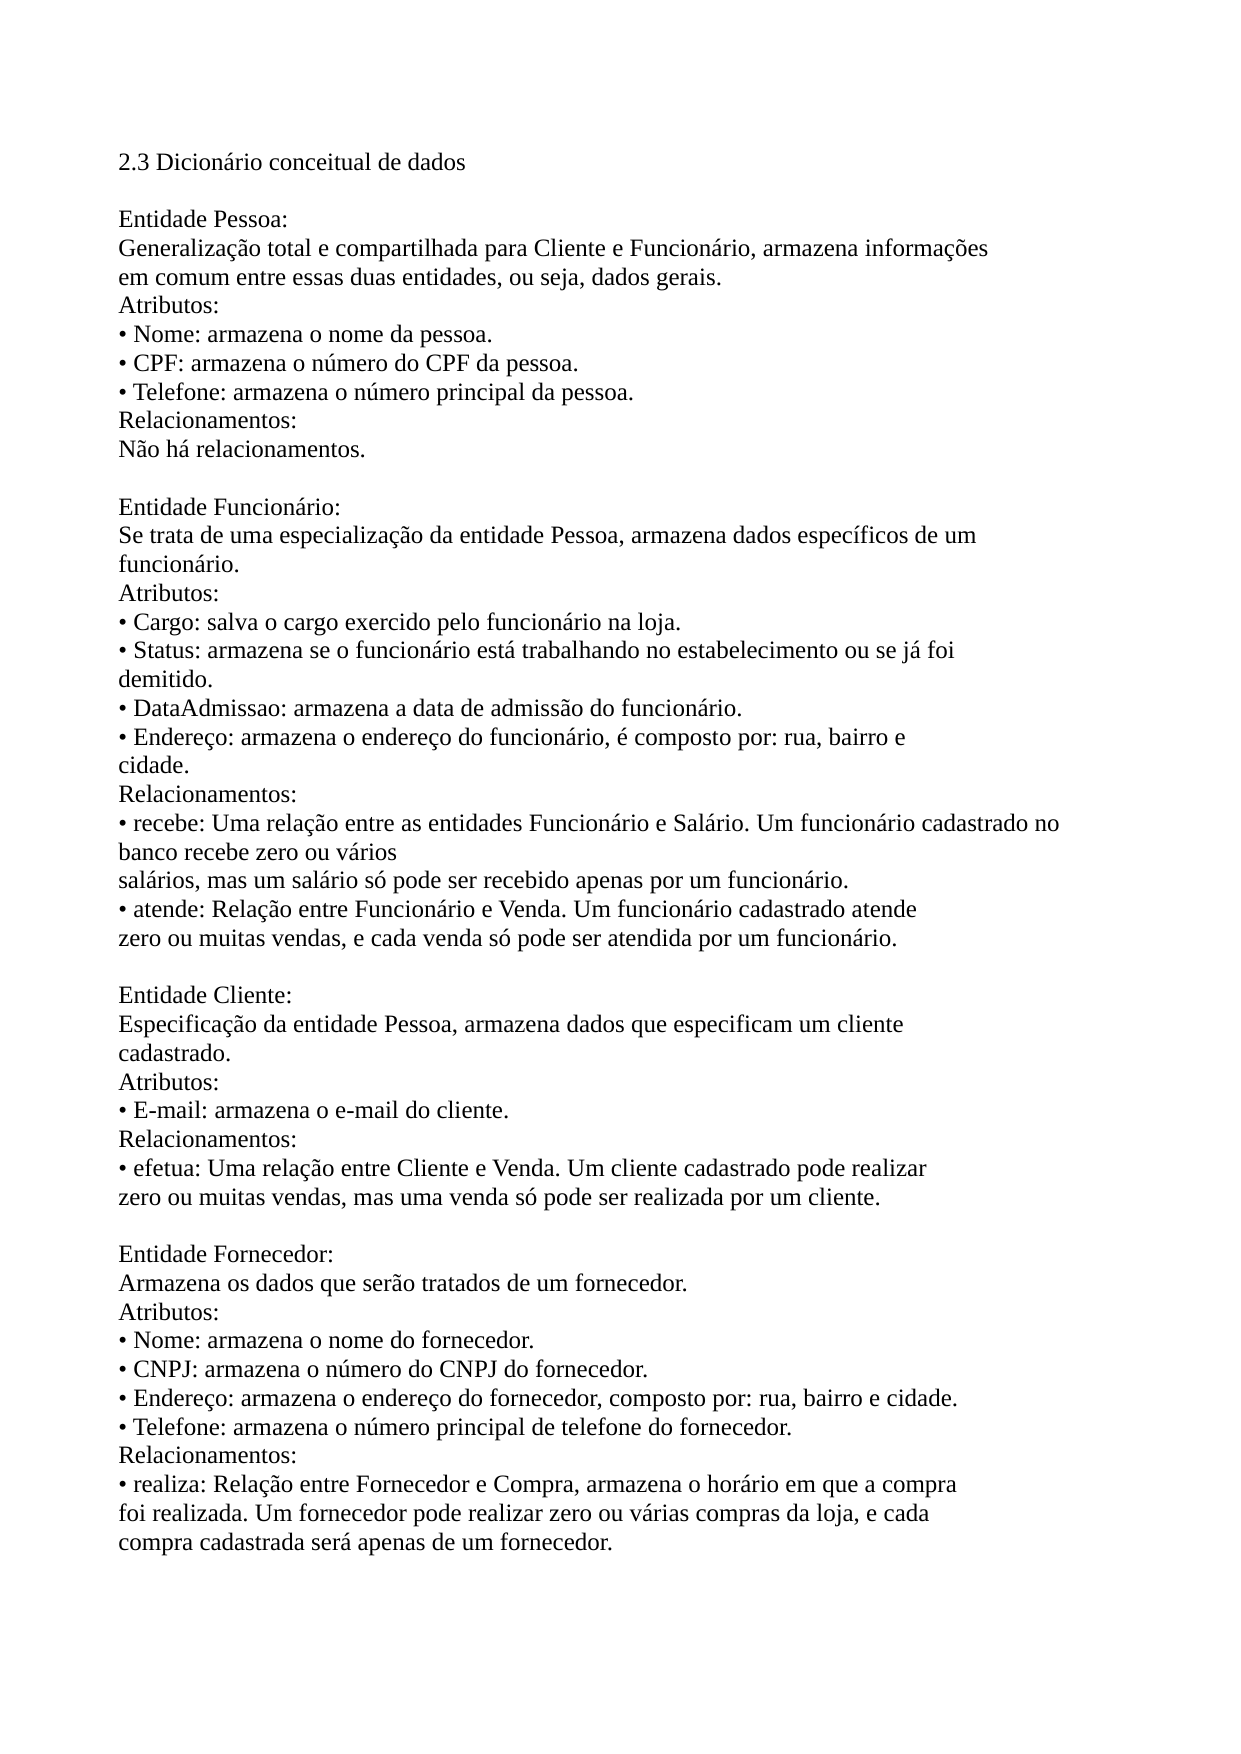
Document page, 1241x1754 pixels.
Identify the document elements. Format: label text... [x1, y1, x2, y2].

text • CNPJ: armazena o número do CNPJ do fornecedor. [118, 1354, 1122, 1383]
text • Endereço: armazena o endereço do fornecedor, composto por: rua, bairro e cidade. [118, 1383, 1122, 1412]
text • efetua: Uma relação entre Cliente e Venda. Um cliente cadastrado pode realizar [118, 1153, 1122, 1182]
text foi realizada. Um fornecedor pode realizar zero ou várias compras da loja, e cada [118, 1498, 1122, 1527]
text • recebe: Uma relação entre as entidades Funcionário e Salário. Um funcionário cadastrado no banco recebe zero ou vários [118, 808, 1122, 866]
text cadastrado. [118, 1038, 1122, 1067]
text • Nome: armazena o nome da pessoa. [118, 319, 1122, 348]
text 2.3 Dicionário conceitual de dados [118, 147, 1122, 176]
text • Telefone: armazena o número principal de telefone do fornecedor. [118, 1412, 1122, 1441]
text • E-mail: armazena o e-mail do cliente. [118, 1096, 1122, 1124]
text Não há relacionamentos. [118, 434, 1122, 463]
text em comum entre essas duas entidades, ou seja, dados gerais. [118, 262, 1122, 291]
text • Telefone: armazena o número principal da pessoa. [118, 377, 1122, 406]
text Se trata de uma especialização da entidade Pessoa, armazena dados específicos de um [118, 521, 1122, 549]
text cidade. [118, 751, 1122, 779]
text • Endereço: armazena o endereço do funcionário, é composto por: rua, bairro e [118, 722, 1122, 751]
text • Cargo: salva o cargo exercido pelo funcionário na loja. [118, 607, 1122, 636]
text • Status: armazena se o funcionário está trabalhando no estabelecimento ou se já foi [118, 636, 1122, 664]
text zero ou muitas vendas, mas uma venda só pode ser realizada por um cliente. [118, 1182, 1122, 1211]
text Atributos: [118, 1297, 1122, 1326]
text Atributos: [118, 291, 1122, 319]
text zero ou muitas vendas, e cada venda só pode ser atendida por um funcionário. [118, 923, 1122, 952]
text • atende: Relação entre Funcionário e Venda. Um funcionário cadastrado atende [118, 894, 1122, 923]
text funcionário. [118, 549, 1122, 578]
text Relacionamentos: [118, 1441, 1122, 1469]
text Entidade Pessoa: [118, 204, 1122, 233]
text Entidade Fornecedor: [118, 1239, 1122, 1268]
text • DataAdmissao: armazena a data de admissão do funcionário. [118, 693, 1122, 722]
text Entidade Cliente: [118, 981, 1122, 1009]
text Relacionamentos: [118, 406, 1122, 434]
text Armazena os dados que serão tratados de um fornecedor. [118, 1268, 1122, 1297]
text Relacionamentos: [118, 779, 1122, 808]
text • CPF: armazena o número do CPF da pessoa. [118, 348, 1122, 377]
text Generalização total e compartilhada para Cliente e Funcionário, armazena informações [118, 233, 1122, 262]
text Especificação da entidade Pessoa, armazena dados que especificam um cliente [118, 1009, 1122, 1038]
text compra cadastrada será apenas de um fornecedor. [118, 1527, 1122, 1556]
text Atributos: [118, 1067, 1122, 1096]
text demitido. [118, 664, 1122, 693]
text • realiza: Relação entre Fornecedor e Compra, armazena o horário em que a compra [118, 1469, 1122, 1498]
text salários, mas um salário só pode ser recebido apenas por um funcionário. [118, 866, 1122, 894]
text Atributos: [118, 578, 1122, 607]
text • Nome: armazena o nome do fornecedor. [118, 1326, 1122, 1354]
text Relacionamentos: [118, 1124, 1122, 1153]
text Entidade Funcionário: [118, 492, 1122, 521]
